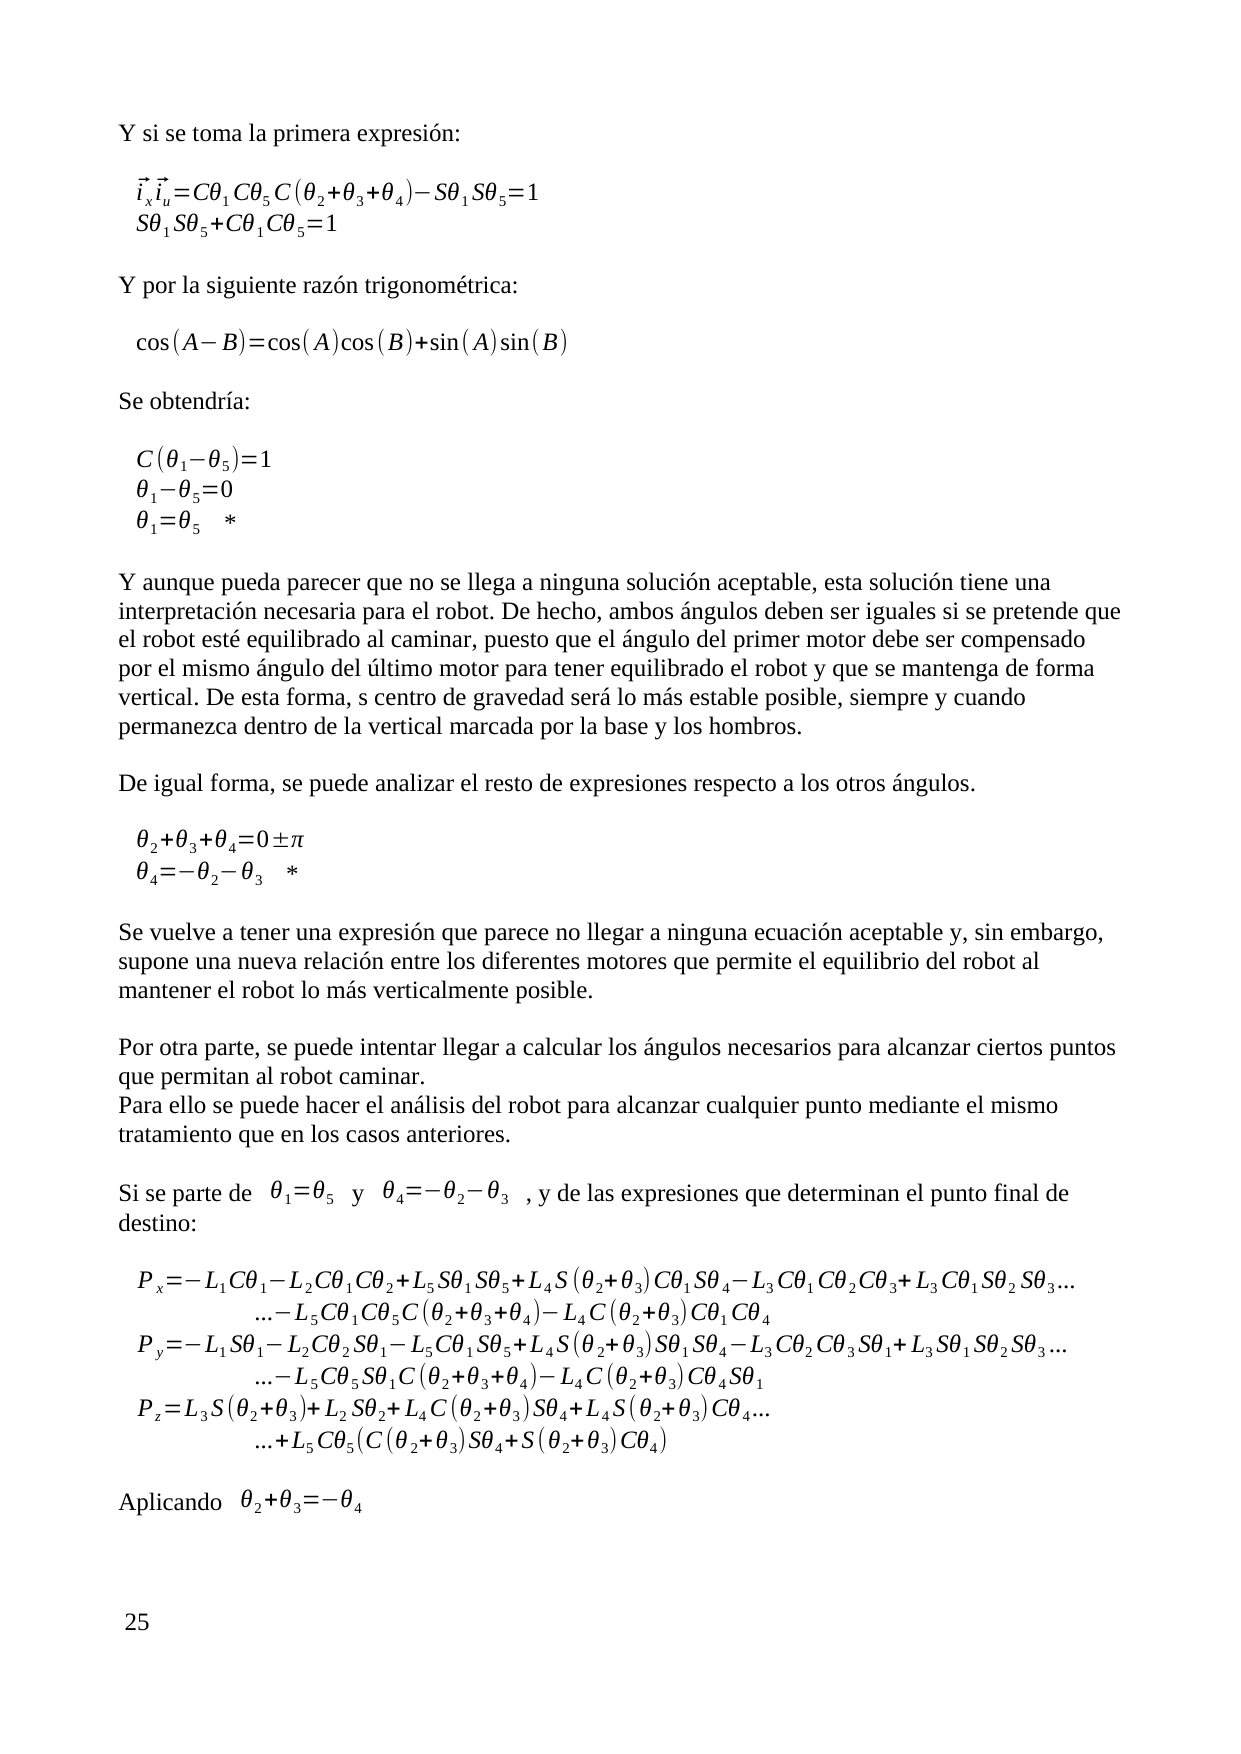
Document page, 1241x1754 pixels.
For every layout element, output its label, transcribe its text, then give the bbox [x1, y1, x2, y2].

text Y aunque pueda parecer que no se llega a ninguna solución aceptable, esta solución tiene una interpretación necesaria para el robot. De hecho, ambos ángulos deben ser iguales si se pretende que el robot esté equilibrado al caminar, puesto que el ángulo del primer motor debe ser compensado por el mismo ángulo del último motor para tener equilibrado el robot y que se mantenga de forma vertical. De esta forma, s centro de gravedad será lo más estable posible, siempre y cuando permanezca dentro de la vertical marcada por la base y los hombros. [118, 567, 1122, 739]
text De igual forma, se puede analizar el resto de expresiones respecto a los otros ángulos. [118, 768, 1122, 797]
text * [118, 507, 1122, 538]
text Por otra parte, se puede intentar llegar a calcular los ángulos necesarios para alcanzar ciertos puntos que permitan al robot caminar. [118, 1032, 1122, 1090]
text Y si se toma la primera expresión: [118, 118, 1122, 147]
text Si se parte dey, y de las expresiones que determinan el punto final de destino: [118, 1176, 1122, 1236]
text Se vuelve a tener una expresión que parece no llegar a ninguna ecuación aceptable y, sin embargo, supone una nueva relación entre los diferentes motores que permite el equilibrio del robot al mantener el robot lo más verticalmente posible. [118, 917, 1122, 1004]
text * [118, 857, 1122, 889]
text Y por la siguiente razón trigonométrica: [118, 270, 1122, 298]
text Se obtendría: [118, 386, 1122, 415]
text Aplicando [118, 1486, 1122, 1517]
text Para ello se puede hacer el análisis del robot para alcanzar cualquier punto mediante el mismo tratamiento que en los casos anteriores. [118, 1090, 1122, 1147]
